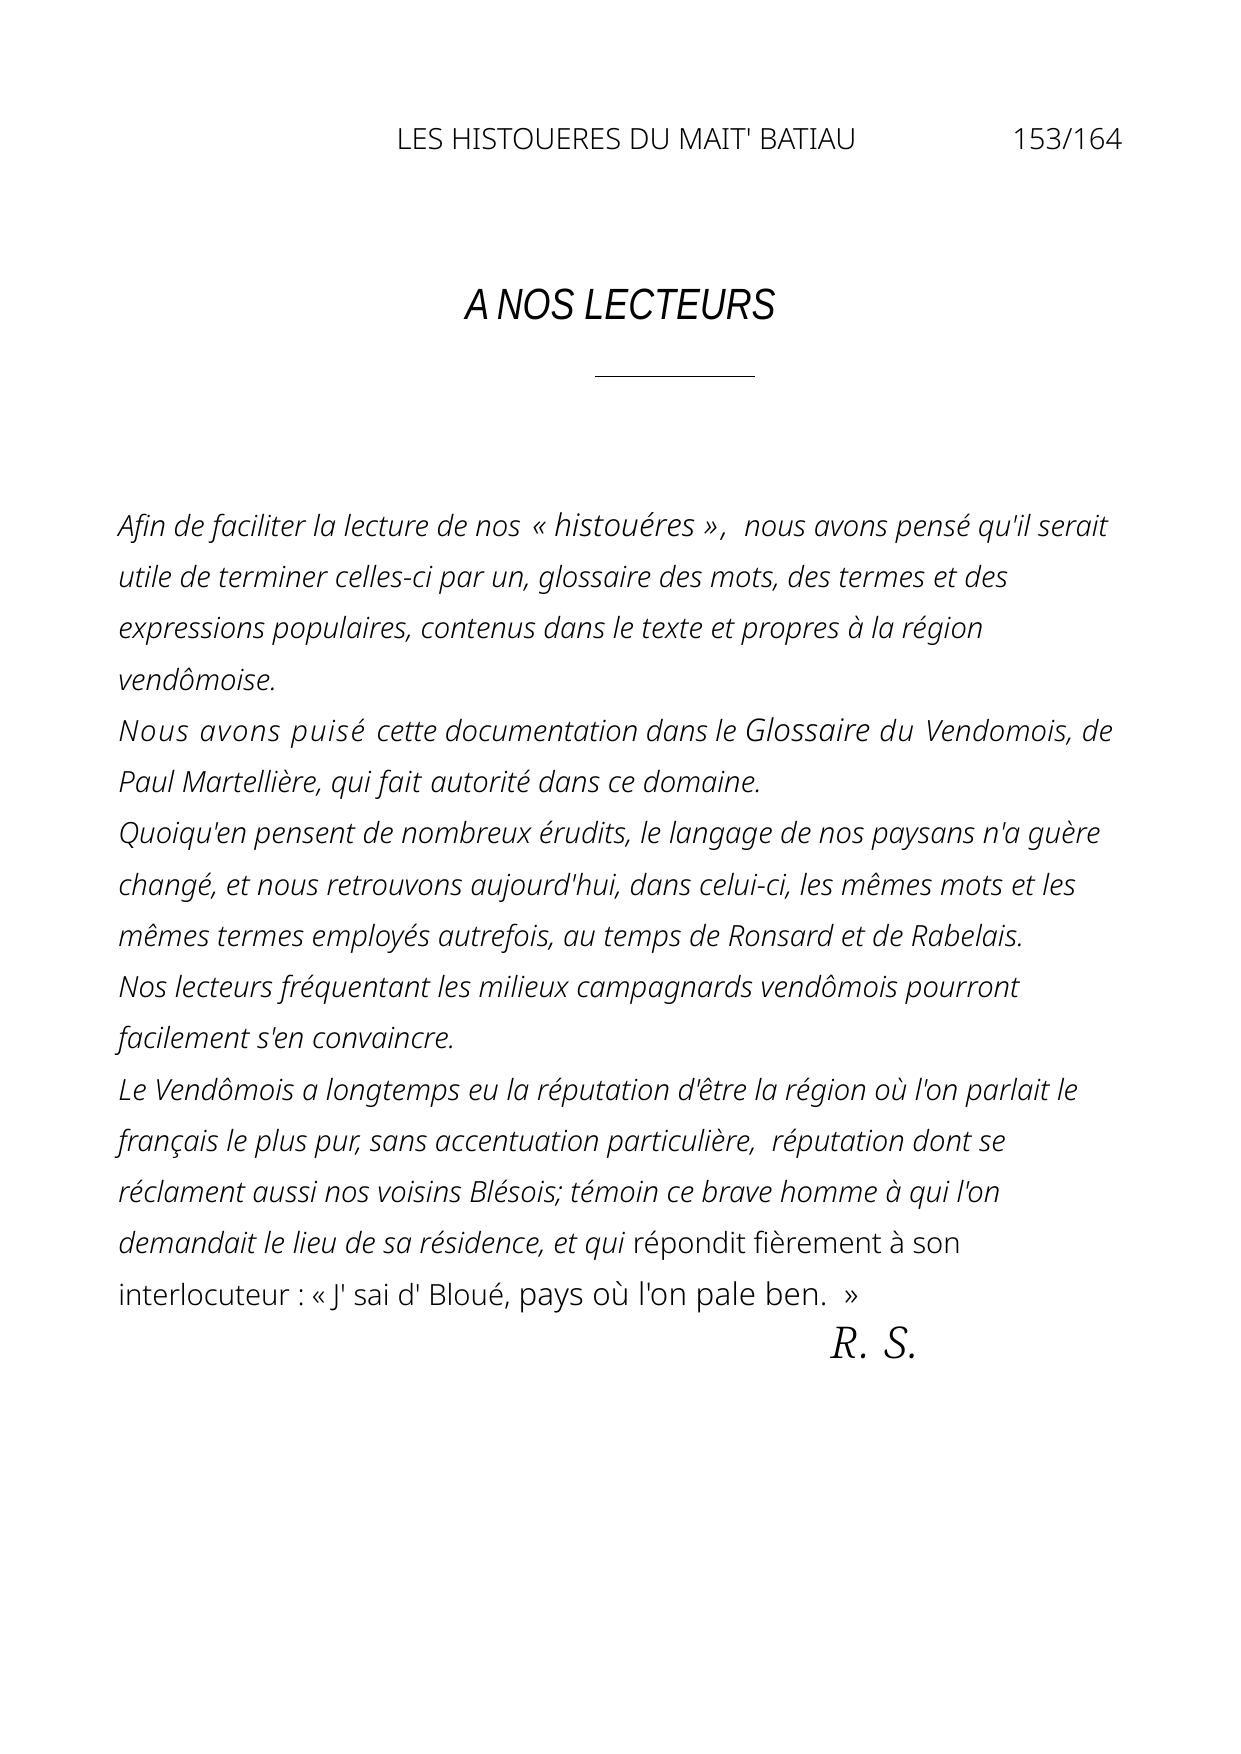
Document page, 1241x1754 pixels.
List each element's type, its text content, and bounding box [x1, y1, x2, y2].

text R. S. [831, 1319, 1122, 1368]
text Le Vendômois a longtemps eu la réputation d'être la région où l'on parlait le français le plus pur, sans accentuation particulière, réputation dont se réclament aussi nos voisins Blésois; témoin ce brave homme à qui l'on demandait le lieu de sa résidence, et qui répondit fièrement à son interlocuteur : « J' sai d' Bloué, pays où l'on pale ben. » [118, 1059, 1122, 1315]
text Nos lecteurs fréquentant les milieux campagnards vendômois pourront facilement s'en convaincre. [118, 957, 1122, 1059]
text Afin de faciliter la lecture de nos « histouéres », nous avons pensé qu'il serait utile de terminer celles-ci par un, glossaire des mots, des termes et des expressions populaires, contenus dans le texte et propres à la région vendômoise. [118, 495, 1122, 700]
text Quoiqu'en pensent de nombreux érudits, le langage de nos paysans n'a guère changé, et nous retrouvons aujourd'hui, dans celui-ci, les mêmes mots et les mêmes termes employés autrefois, au temps de Ronsard et de Rabelais. [118, 803, 1122, 957]
text A NOS LECTEURS [123, 279, 1122, 329]
text Nous avons puisé cette documentation dans le Glossaire du Vendomois, de Paul Martellière, qui fait autorité dans ce domaine. [118, 700, 1122, 803]
